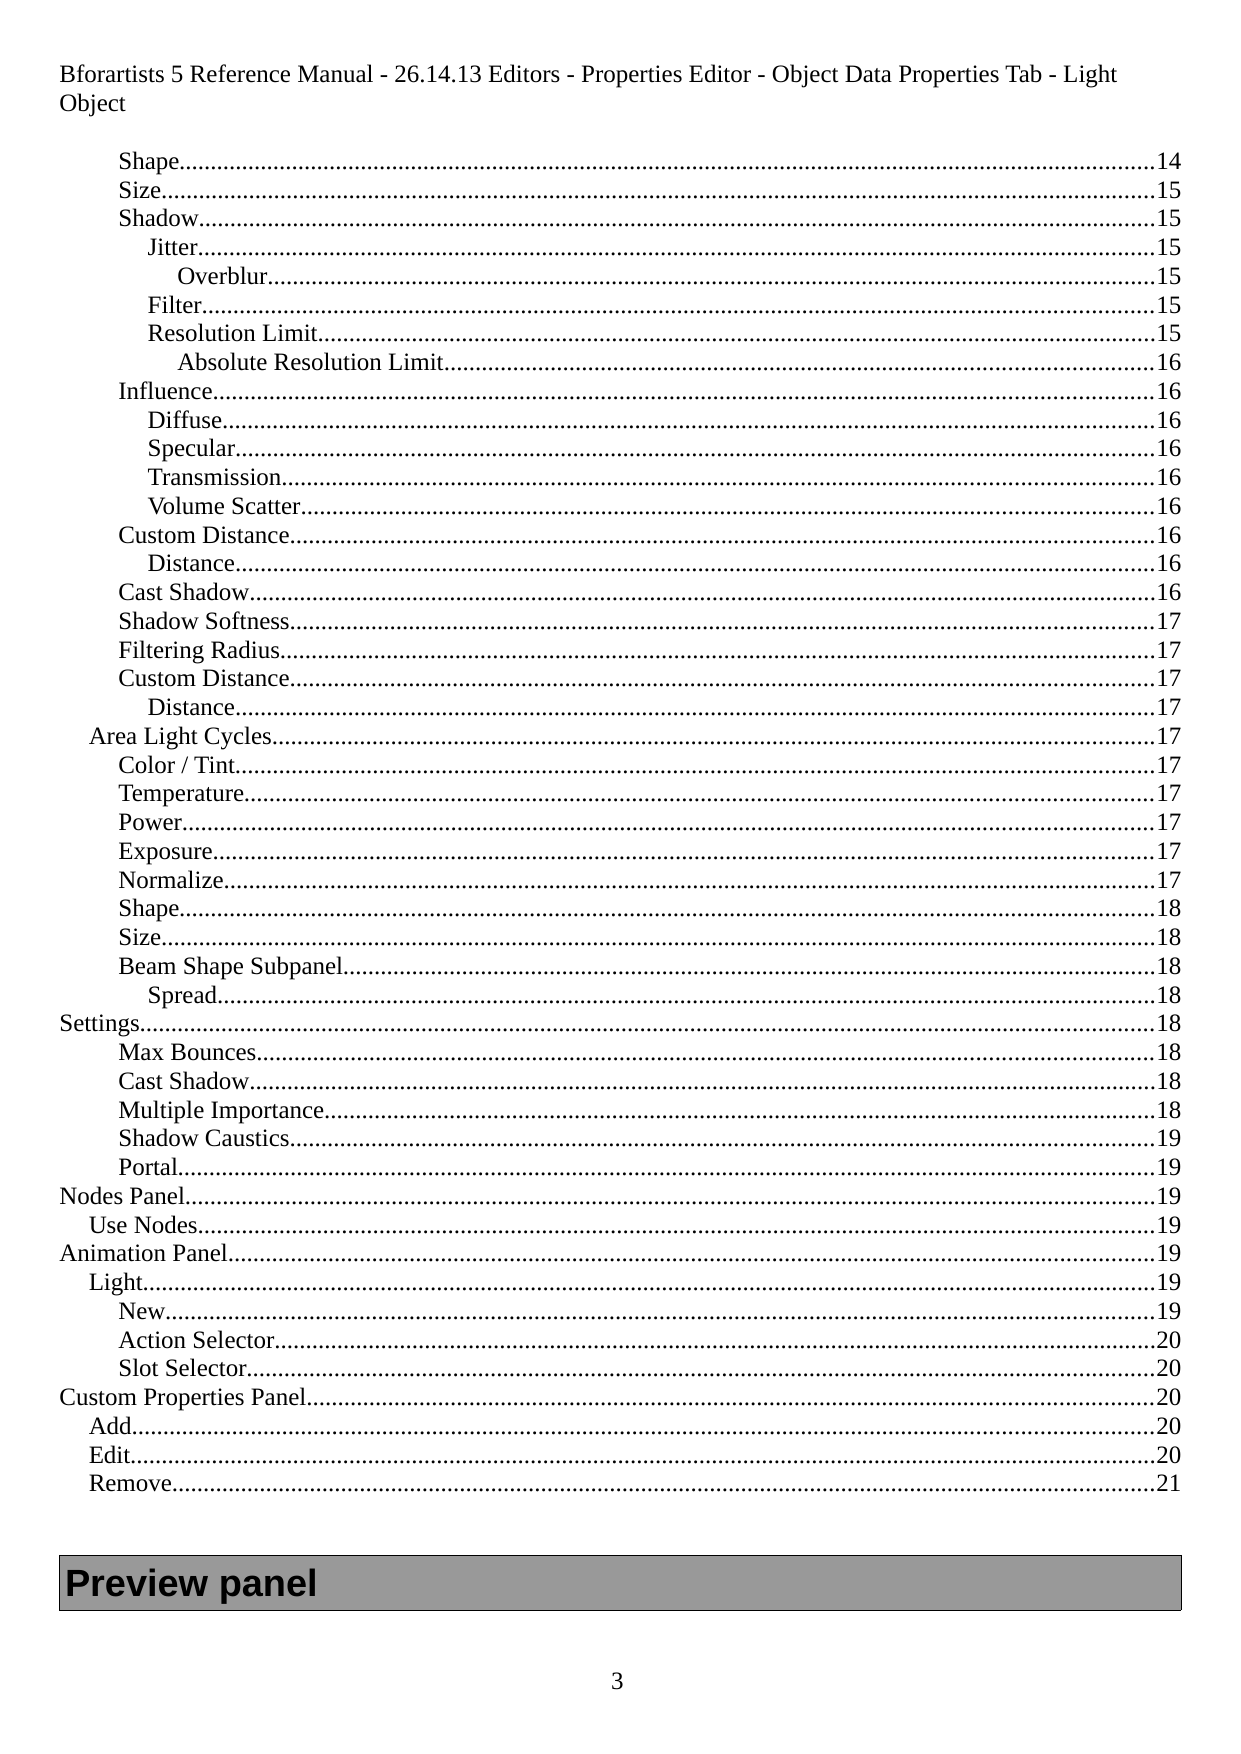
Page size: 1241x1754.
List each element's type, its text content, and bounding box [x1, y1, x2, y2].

text Portal 19 [118, 1152, 1181, 1181]
text Max Bounces 18 [118, 1037, 1181, 1066]
text Spread 18 [147, 980, 1181, 1008]
text Size 18 [118, 922, 1181, 951]
text Absolute Resolution Limit 16 [177, 347, 1181, 376]
text Exposure 17 [118, 836, 1181, 865]
text Overblur 15 [177, 261, 1181, 290]
text New 19 [118, 1296, 1181, 1325]
text Temperature 17 [118, 778, 1181, 807]
text Nodes Panel 19 [59, 1181, 1181, 1210]
text Distance 16 [147, 548, 1181, 577]
text Distance 17 [147, 692, 1181, 721]
text Shape 14 [118, 146, 1181, 175]
text Add 20 [88, 1411, 1181, 1440]
text Filter 15 [147, 290, 1181, 318]
text Remove 21 [88, 1468, 1181, 1497]
text Shadow Softness 17 [118, 606, 1181, 635]
text Power 17 [118, 807, 1181, 836]
text Custom Distance 17 [118, 663, 1181, 692]
text Custom Distance 16 [118, 520, 1181, 548]
text Settings 18 [59, 1008, 1181, 1037]
text Cast Shadow 16 [118, 577, 1181, 606]
text Size 15 [118, 175, 1181, 203]
text Cast Shadow 18 [118, 1066, 1181, 1095]
text Normalize 17 [118, 865, 1181, 893]
text Shape 18 [118, 893, 1181, 922]
text Diffuse 16 [147, 405, 1181, 433]
text Multiple Importance 18 [118, 1095, 1181, 1123]
text Specular 16 [147, 433, 1181, 462]
text Light 19 [88, 1267, 1181, 1296]
text Transmission 16 [147, 462, 1181, 491]
text Slot Selector 20 [118, 1353, 1181, 1382]
text Action Selector 20 [118, 1325, 1181, 1353]
text Area Light Cycles 17 [88, 721, 1181, 750]
text Shadow 15 [118, 203, 1181, 232]
text Beam Shape Subpanel 18 [118, 951, 1181, 980]
text Shadow Caustics 19 [118, 1123, 1181, 1152]
text Influence 16 [118, 376, 1181, 405]
text Jitter 15 [147, 232, 1181, 261]
text Color / Tint 17 [118, 750, 1181, 778]
text Volume Scatter 16 [147, 491, 1181, 520]
table_header Preview panel [60, 1556, 1181, 1610]
text Use Nodes 19 [88, 1210, 1181, 1238]
text Filtering Radius 17 [118, 635, 1181, 663]
text Resolution Limit 15 [147, 318, 1181, 347]
text Edit 20 [88, 1440, 1181, 1468]
text Animation Panel 19 [59, 1238, 1181, 1267]
text Custom Properties Panel 20 [59, 1382, 1181, 1411]
